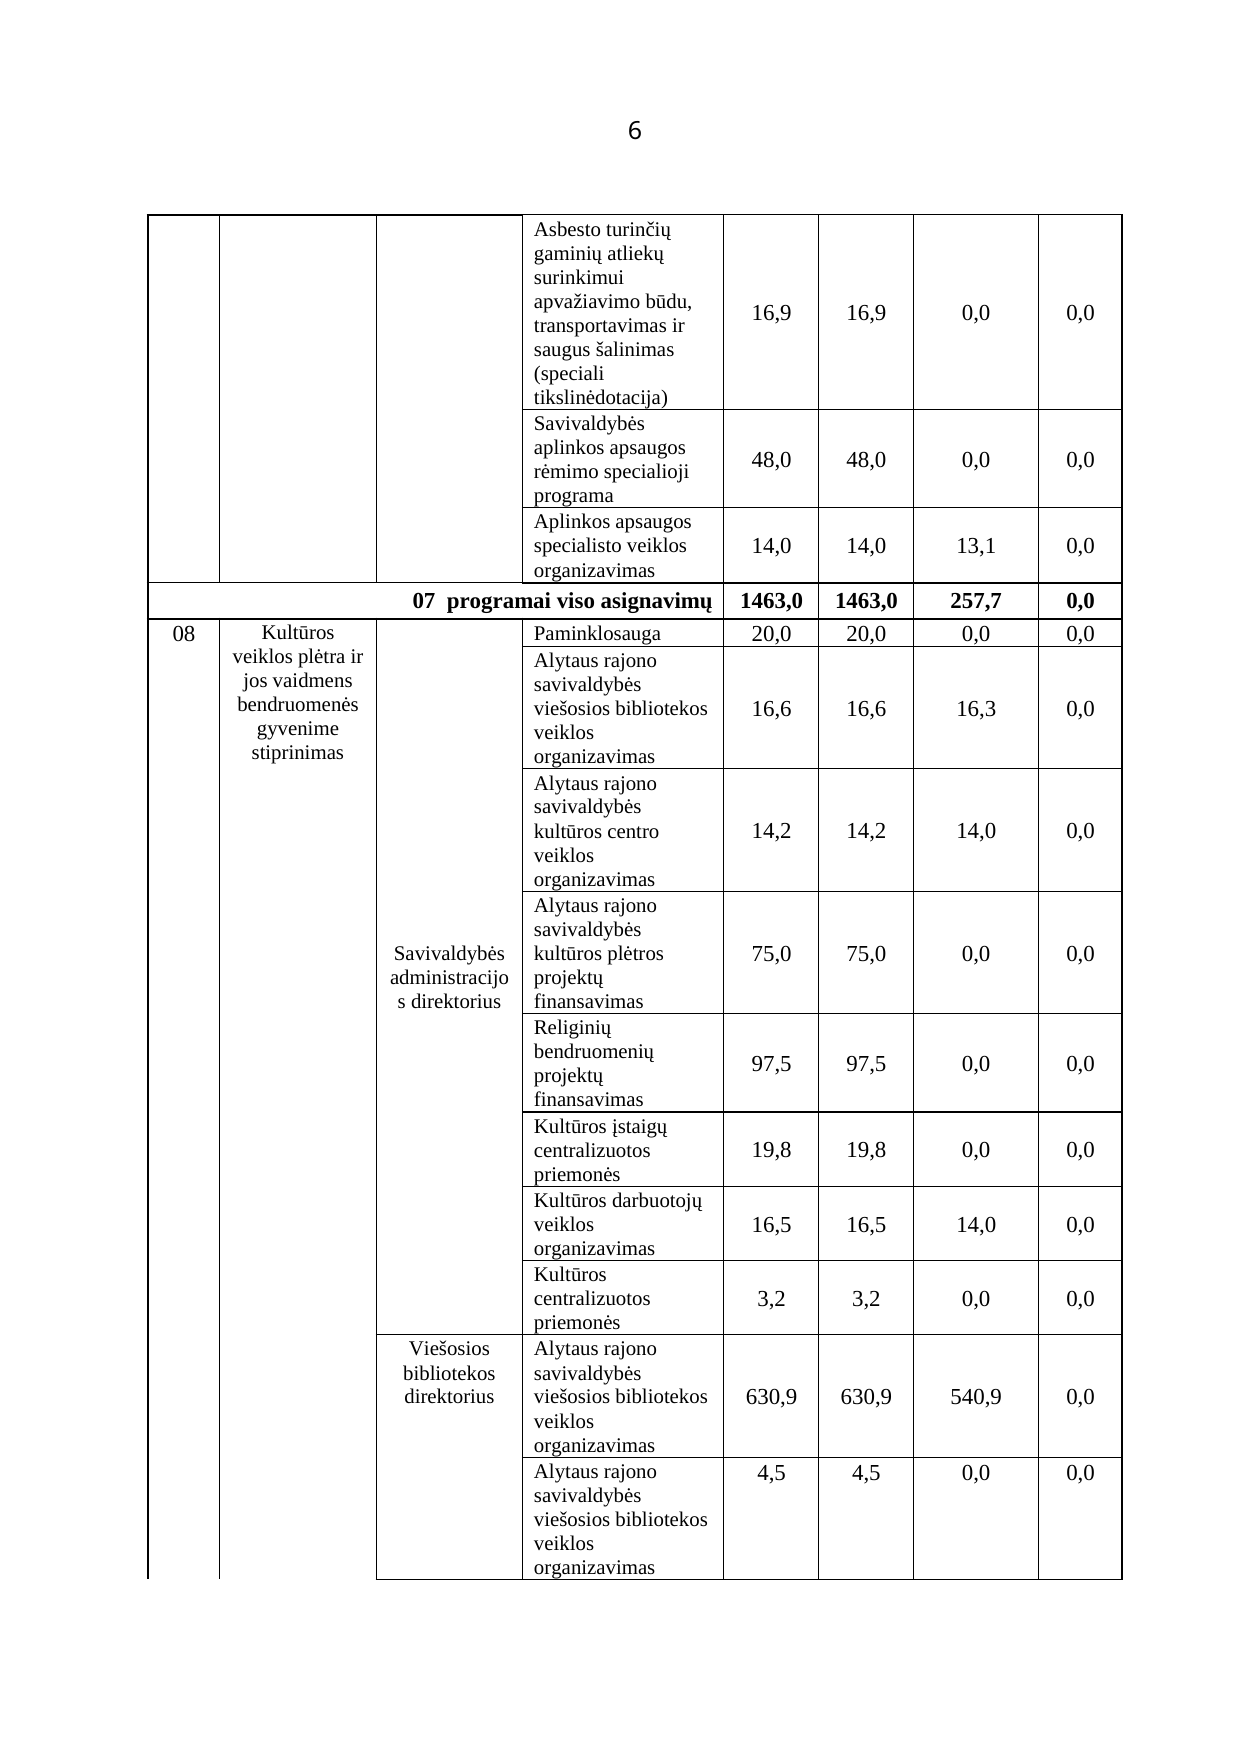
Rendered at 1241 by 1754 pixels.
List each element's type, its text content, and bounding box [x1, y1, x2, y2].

table_cell 08 [149, 620, 219, 1579]
table_cell 16,9 [819, 215, 913, 409]
table_cell [220, 216, 376, 582]
table_cell 0,0 [1039, 508, 1121, 582]
table_cell 4,5 [724, 1458, 818, 1579]
table_cell [377, 216, 522, 582]
table_cell 97,5 [724, 1014, 818, 1111]
table_cell Alytaus rajono savivaldybės viešosios bibliotekos veiklos organizavimas [523, 1335, 723, 1457]
table_cell 3,2 [724, 1261, 818, 1334]
table_cell 0,0 [1039, 1261, 1121, 1334]
table_cell 0,0 [1039, 892, 1121, 1013]
table_cell Aplinkos apsaugos specialisto veiklos organizavimas [523, 508, 723, 582]
table_cell 14,0 [724, 508, 818, 582]
table_cell 20,0 [819, 620, 913, 646]
table_cell 16,6 [819, 647, 913, 768]
table_cell 0,0 [1039, 647, 1121, 768]
table_cell Kultūros veiklos plėtra ir jos vaidmens bendruomenės gyvenime stiprinimas [220, 620, 376, 1579]
table_cell Asbesto turinčių gaminių atliekų surinkimui apvažiavimo būdu, transportavimas ir saugus šalinimas (speciali tikslinėdotacija) [523, 215, 723, 409]
table_cell 0,0 [1039, 584, 1121, 617]
table_cell Paminklosauga [523, 620, 723, 646]
table_cell 19,8 [819, 1113, 913, 1186]
table_cell 0,0 [1039, 769, 1121, 891]
table_cell Alytaus rajono savivaldybės kultūros plėtros projektų finansavimas [523, 892, 723, 1013]
table_cell 0,0 [1039, 1335, 1121, 1457]
table_cell 0,0 [914, 410, 1038, 507]
table_cell 97,5 [819, 1014, 913, 1111]
table_cell 0,0 [914, 620, 1038, 646]
table_cell 630,9 [724, 1335, 818, 1457]
table_cell Kultūros darbuotojų veiklos organizavimas [523, 1187, 723, 1260]
table_cell 48,0 [819, 410, 913, 507]
table_cell 0,0 [1039, 410, 1121, 507]
table_cell 48,0 [724, 410, 818, 507]
table_cell 75,0 [724, 892, 818, 1013]
table_cell 16,3 [914, 647, 1038, 768]
table_cell 0,0 [1039, 215, 1121, 409]
table_cell 16,5 [724, 1187, 818, 1260]
table_cell 630,9 [819, 1335, 913, 1457]
table_cell Kultūros įstaigų centralizuotos priemonės [523, 1113, 723, 1186]
table_cell 4,5 [819, 1458, 913, 1579]
table_cell 07 programai viso asignavimų [149, 583, 723, 617]
table_cell Religinių bendruomenių projektų finansavimas [523, 1014, 723, 1111]
table_cell 0,0 [914, 892, 1038, 1013]
table_cell Savivaldybės administracijos direktorius [377, 620, 522, 1334]
table_cell Kultūros centralizuotos priemonės [523, 1261, 723, 1334]
table_cell 0,0 [1039, 620, 1121, 646]
table_cell 0,0 [914, 1261, 1038, 1334]
table_cell 0,0 [914, 215, 1038, 409]
table_cell 19,8 [724, 1113, 818, 1186]
table_cell Alytaus rajono savivaldybės viešosios bibliotekos veiklos organizavimas [523, 647, 723, 768]
table_cell Savivaldybės aplinkos apsaugos rėmimo specialioji programa [523, 410, 723, 507]
table_cell Alytaus rajono savivaldybės viešosios bibliotekos veiklos organizavimas [523, 1458, 723, 1579]
table_cell Viešosios bibliotekos direktorius [377, 1335, 522, 1579]
table_cell 540,9 [914, 1335, 1038, 1457]
table_cell 14,0 [819, 508, 913, 582]
table_cell 75,0 [819, 892, 913, 1013]
table_cell Alytaus rajono savivaldybės kultūros centro veiklos organizavimas [523, 769, 723, 891]
table_cell 0,0 [914, 1014, 1038, 1111]
table_cell 0,0 [1039, 1187, 1121, 1260]
table_cell [149, 216, 219, 582]
table_cell 0,0 [1039, 1014, 1121, 1111]
table_cell 16,5 [819, 1187, 913, 1260]
table_cell 13,1 [914, 508, 1038, 582]
table_cell 14,0 [914, 769, 1038, 891]
table_cell 16,6 [724, 647, 818, 768]
table_cell 20,0 [724, 620, 818, 646]
table_cell 1463,0 [724, 584, 818, 617]
table_cell 16,9 [724, 215, 818, 409]
table_cell 1463,0 [819, 584, 913, 617]
table_cell 14,0 [914, 1187, 1038, 1260]
table_cell 0,0 [914, 1113, 1038, 1186]
table_cell 0,0 [1039, 1113, 1121, 1186]
table_cell 3,2 [819, 1261, 913, 1334]
table_cell 0,0 [914, 1458, 1038, 1579]
table_cell 257,7 [914, 584, 1038, 617]
table_cell 14,2 [724, 769, 818, 891]
table_cell 14,2 [819, 769, 913, 891]
table_cell 0,0 [1039, 1458, 1121, 1579]
